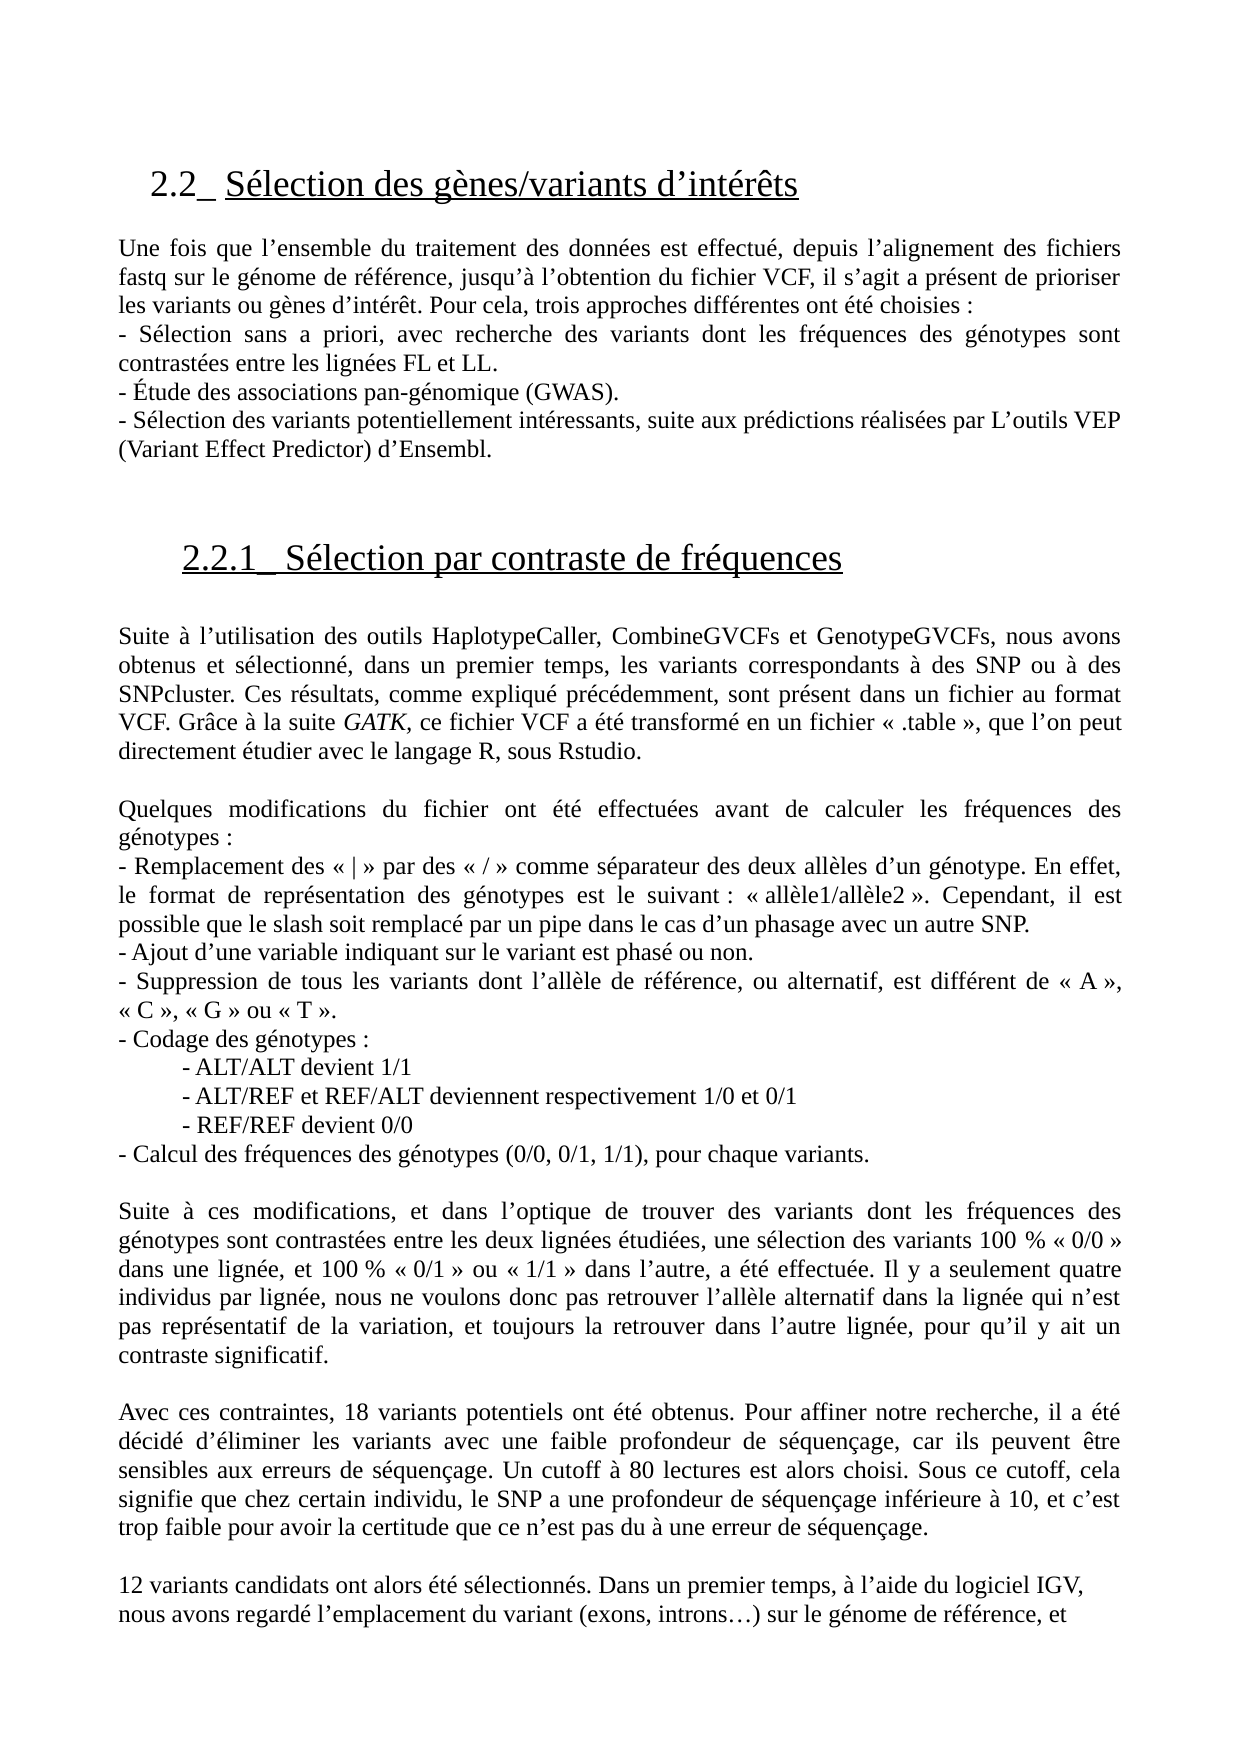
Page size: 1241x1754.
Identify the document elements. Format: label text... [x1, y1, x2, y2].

text - Ajout d’une variable indiquant sur le variant est phasé ou non. [118, 937, 1122, 966]
text - ALT/ALT devient 1/1 [118, 1052, 1122, 1081]
text - Codage des génotypes : [118, 1024, 1122, 1052]
text - Sélection des variants potentiellement intéressants, suite aux prédictions réalisées par L’outils VEP (Variant Effect Predictor) d’Ensembl. [118, 406, 1122, 463]
text 2.2.1_ Sélection par contraste de fréquences [118, 535, 1122, 578]
text 12 variants candidats ont alors été sélectionnés. Dans un premier temps, à l’aide du logiciel IGV, nous avons regardé l’emplacement du variant (exons, introns…) sur le génome de référence, et [118, 1570, 1122, 1627]
text Suite à l’utilisation des outils HaplotypeCaller, CombineGVCFs et GenotypeGVCFs, nous avons obtenus et sélectionné, dans un premier temps, les variants correspondants à des SNP ou à des SNPcluster. Ces résultats, comme expliqué précédemment, sont présent dans un fichier au format VCF. Grâce à la suite GATK, ce fichier VCF a été transformé en un fichier « .table », que l’on peut directement étudier avec le langage R, sous Rstudio. [118, 621, 1122, 765]
text Avec ces contraintes, 18 variants potentiels ont été obtenus. Pour affiner notre recherche, il a été décidé d’éliminer les variants avec une faible profondeur de séquençage, car ils peuvent être sensibles aux erreurs de séquençage. Un cutoff à 80 lectures est alors choisi. Sous ce cutoff, cela signifie que chez certain individu, le SNP a une profondeur de séquençage inférieure à 10, et c’est trop faible pour avoir la certitude que ce n’est pas du à une erreur de séquençage. [118, 1397, 1122, 1541]
text - Calcul des fréquences des génotypes (0/0, 0/1, 1/1), pour chaque variants. [118, 1139, 1122, 1167]
text Une fois que l’ensemble du traitement des données est effectué, depuis l’alignement des fichiers fastq sur le génome de référence, jusqu’à l’obtention du fichier VCF, il s’agit a présent de prioriser les variants ou gènes d’intérêt. Pour cela, trois approches différentes ont été choisies : [118, 233, 1122, 319]
text - ALT/REF et REF/ALT deviennent respectivement 1/0 et 0/1 [118, 1081, 1122, 1110]
text - Étude des associations pan-génomique (GWAS). [118, 377, 1122, 406]
text 2.2_ Sélection des gènes/variants d’intérêts [118, 161, 1122, 204]
text - Sélection sans a priori, avec recherche des variants dont les fréquences des génotypes sont contrastées entre les lignées FL et LL. [118, 319, 1122, 377]
text - Suppression de tous les variants dont l’allèle de référence, ou alternatif, est différent de « A », « C », « G » ou « T ». [118, 966, 1122, 1024]
text Suite à ces modifications, et dans l’optique de trouver des variants dont les fréquences des génotypes sont contrastées entre les deux lignées étudiées, une sélection des variants 100 % « 0/0 » dans une lignée, et 100 % « 0/1 » ou « 1/1 » dans l’autre, a été effectuée. Il y a seulement quatre individus par lignée, nous ne voulons donc pas retrouver l’allèle alternatif dans la lignée qui n’est pas représentatif de la variation, et toujours la retrouver dans l’autre lignée, pour qu’il y ait un contraste significatif. [118, 1196, 1122, 1369]
text - REF/REF devient 0/0 [118, 1110, 1122, 1139]
text Quelques modifications du fichier ont été effectuées avant de calculer les fréquences des génotypes : [118, 794, 1122, 851]
text - Remplacement des « | » par des « / » comme séparateur des deux allèles d’un génotype. En effet, le format de représentation des génotypes est le suivant : « allèle1/allèle2 ». Cependant, il est possible que le slash soit remplacé par un pipe dans le cas d’un phasage avec un autre SNP. [118, 851, 1122, 937]
